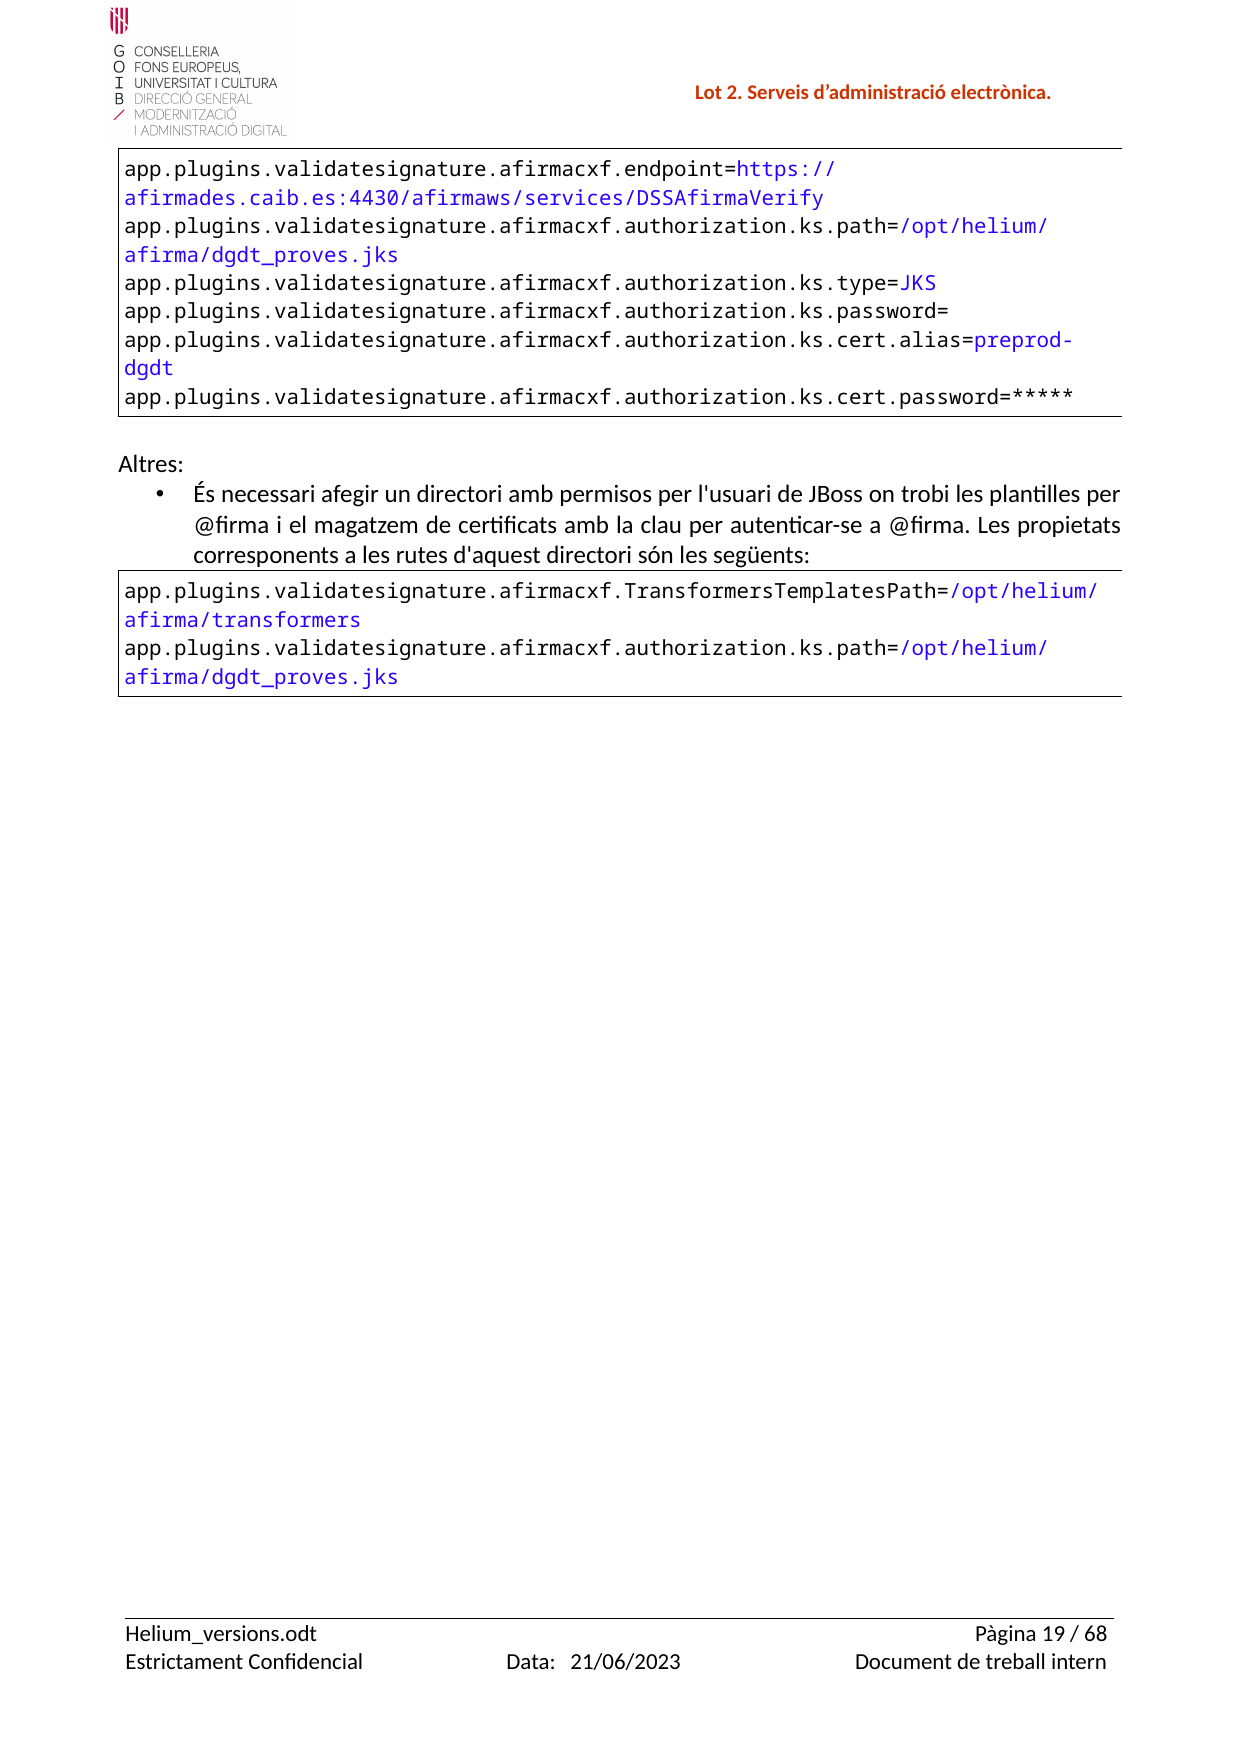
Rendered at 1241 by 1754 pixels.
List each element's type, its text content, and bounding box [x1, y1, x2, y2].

text Altres: [118, 448, 1122, 478]
picture [100, 0, 297, 144]
table_header app.plugins.validatesignature.afirmacxf.TransformersTemplatesPath=/opt/helium/afirma/transformers app.plugins.validatesignature.afirmacxf.authorization.ks.path=/opt/helium/afirma/dgdt_proves.jks [119, 571, 1122, 696]
list És necessari afegir un directori amb permisos per l'usuari de JBoss on trobi les plantilles per @firma i el magatzem de certificats amb la clau per autenticar-se a @firma. Les propietats corresponents a les rutes d'aquest directori són les següents: [156, 478, 1122, 570]
table_header app.plugins.validatesignature.afirmacxf.endpoint=https://afirmades.caib.es:4430/afirmaws/services/DSSAfirmaVerify app.plugins.validatesignature.afirmacxf.authorization.ks.path=/opt/helium/afirma/dgdt_proves.jks app.plugins.validatesignature.afirmacxf.authorization.ks.type=JKS app.plugins.validatesignature.afirmacxf.authorization.ks.password= app.plugins.validatesignature.afirmacxf.authorization.ks.cert.alias=preprod-dgdt app.plugins.validatesignature.afirmacxf.authorization.ks.cert.password=***** [119, 149, 1122, 416]
